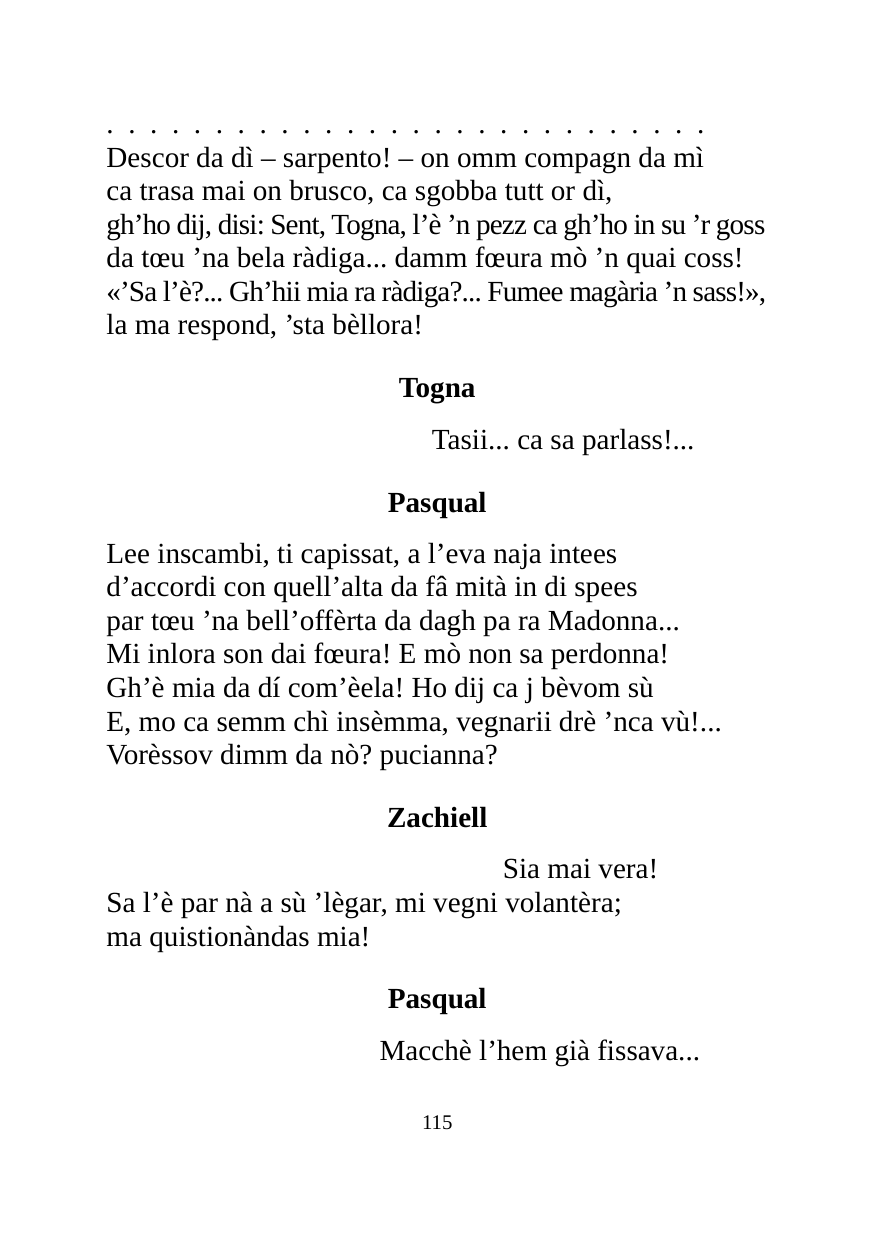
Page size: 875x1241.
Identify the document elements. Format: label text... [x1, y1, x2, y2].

text Pasqual [106, 485, 768, 518]
text d’accordi con quell’alta da fâ mità in di spees [106, 569, 768, 603]
text E, mo ca semm chì insèmma, vegnarii drè ’nca vù!... [106, 704, 768, 737]
text «’Sa l’è?... Gh’hii mia ra ràdiga?... Fumee magària ’n sass!», [106, 274, 768, 307]
text gh’ho dij, disi: Sent, Togna, l’è ’n pezz ca gh’ho in su ’r goss [106, 207, 768, 240]
text Descor da dì – sarpento! – on omm compagn da mì [106, 140, 768, 173]
text . . . . . . . . . . . . . . . . . . . . . . . . . . . . [106, 106, 768, 140]
text Gh’è mia da dí com’èela! Ho dij ca j bèvom sù [106, 670, 768, 704]
text Macchè l’hem già fissava... [106, 1033, 768, 1066]
text ca trasa mai on brusco, ca sgobba tutt or dì, [106, 173, 768, 207]
text Zachiell [106, 800, 768, 834]
text ma quistionàndas mia! [106, 919, 768, 952]
text la ma respond, ’sta bèllora! [106, 307, 768, 341]
text Tasii... ca sa parlass!... [106, 422, 768, 455]
text Sa l’è par nà a sù ’lègar, mi vegni volantèra; [106, 885, 768, 919]
text Pasqual [106, 982, 768, 1015]
text par tœu ’na bell’offèrta da dagh pa ra Madonna... [106, 603, 768, 637]
text Vorèssov dimm da nò? pucianna? [106, 737, 768, 771]
text da tœu ’na bela ràdiga... damm fœura mò ’n quai coss! [106, 240, 768, 274]
text Lee inscambi, ti capissat, a l’eva naja intees [106, 536, 768, 569]
text Togna [106, 371, 768, 404]
text Mi inlora son dai fœura! E mò non sa perdonna! [106, 637, 768, 670]
text Sia mai vera! [106, 852, 768, 885]
